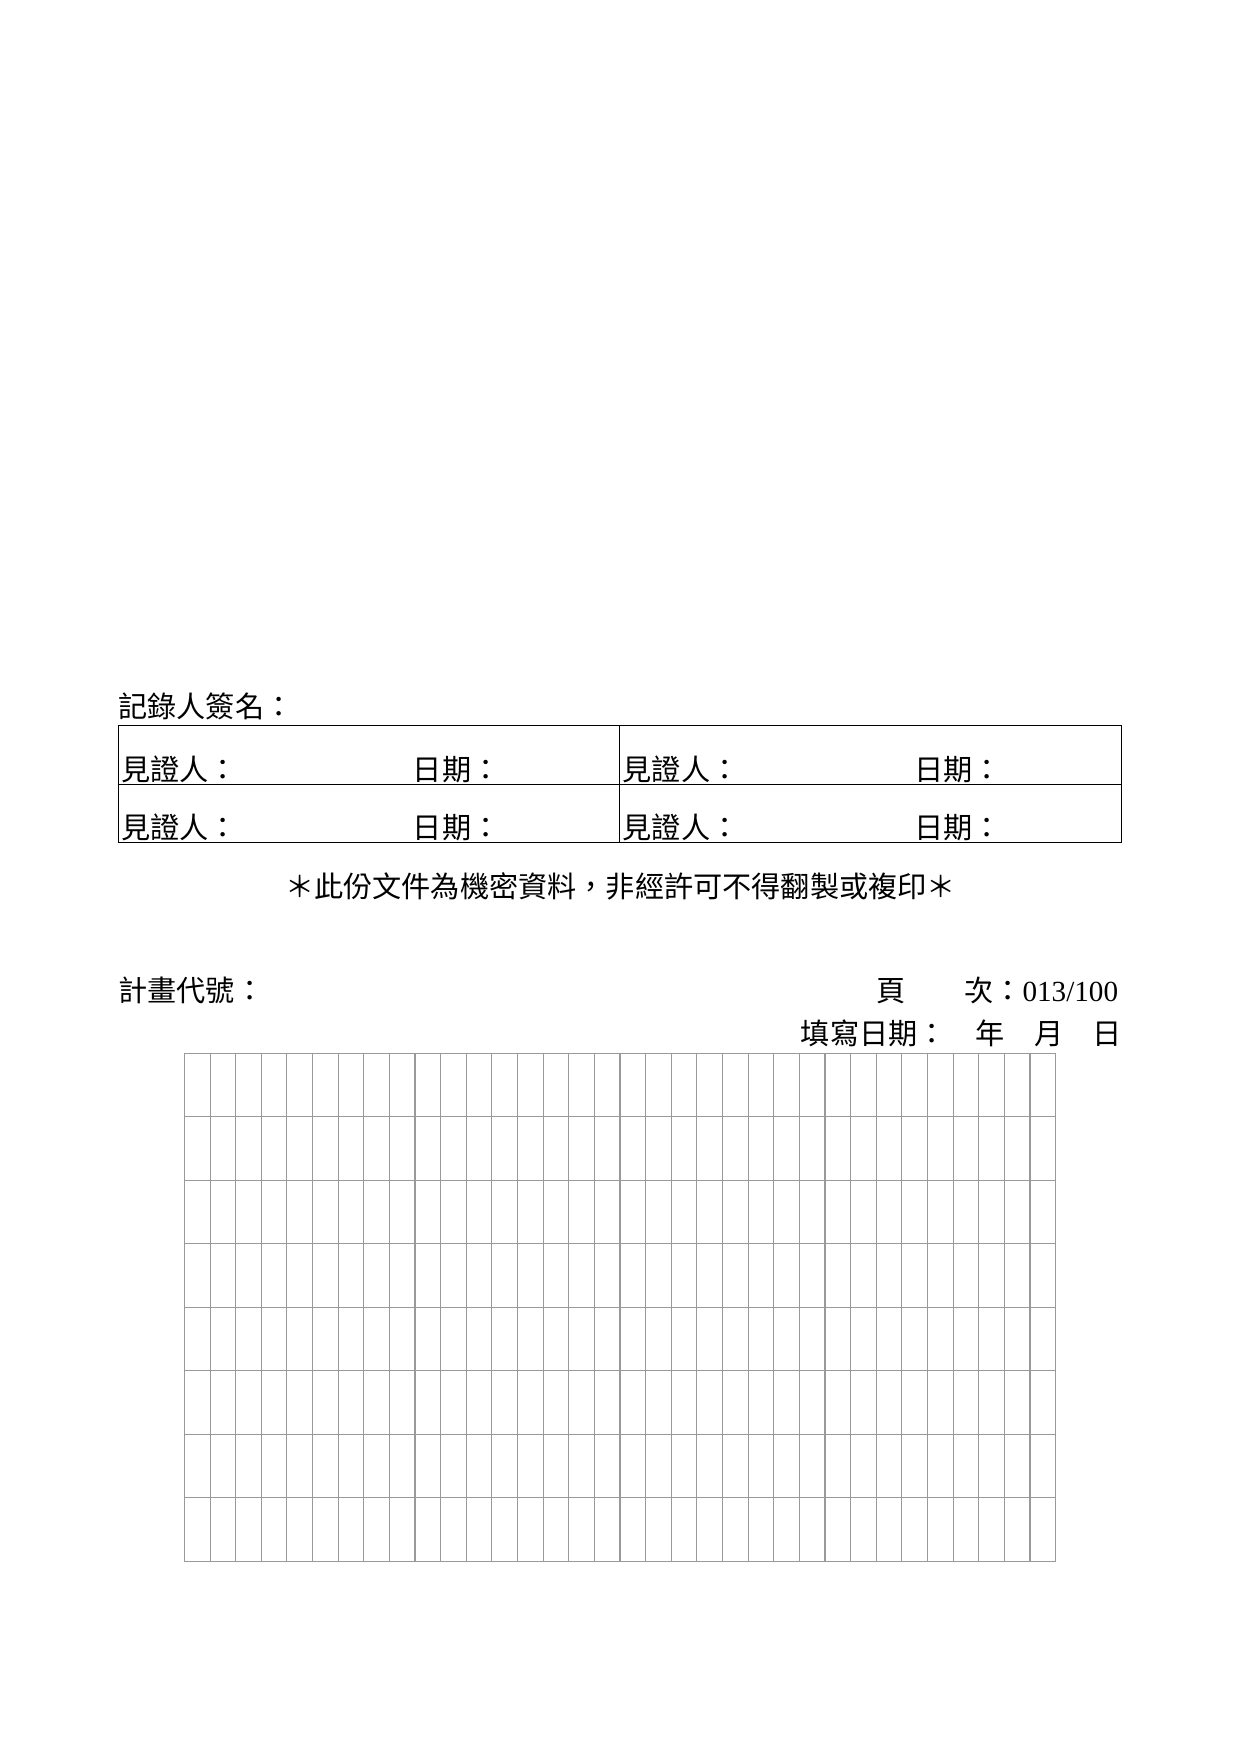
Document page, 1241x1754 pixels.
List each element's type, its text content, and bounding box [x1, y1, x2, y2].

table_header [339, 1054, 363, 1116]
table_cell [416, 1117, 440, 1179]
table_cell [800, 1308, 824, 1370]
table_cell [826, 1181, 850, 1243]
table_cell [313, 1244, 338, 1307]
table_cell [185, 1498, 210, 1561]
table_cell [851, 1117, 876, 1179]
table_cell [544, 1371, 568, 1434]
table_cell [518, 1371, 543, 1434]
table_header [621, 1054, 645, 1116]
table_cell [441, 1435, 466, 1497]
table_cell [492, 1181, 517, 1243]
table_cell [800, 1244, 824, 1307]
table_cell [749, 1244, 773, 1307]
table_cell [185, 1117, 210, 1179]
table_cell [877, 1244, 901, 1307]
table_cell [236, 1181, 261, 1243]
table_header [979, 1054, 1004, 1116]
table_cell [954, 1371, 978, 1434]
table_cell [851, 1244, 876, 1307]
table_cell [390, 1435, 414, 1497]
table_cell [595, 1308, 619, 1370]
table_cell [287, 1371, 312, 1434]
table_cell [1031, 1435, 1055, 1497]
table_cell [492, 1308, 517, 1370]
table_cell [877, 1117, 901, 1179]
table_cell [646, 1435, 671, 1497]
table_cell [236, 1244, 261, 1307]
table_cell [826, 1244, 850, 1307]
table_cell [774, 1498, 799, 1561]
table_cell [544, 1498, 568, 1561]
table_cell [1031, 1117, 1055, 1179]
table_header [390, 1054, 414, 1116]
table_cell [928, 1181, 953, 1243]
table_cell [1005, 1435, 1029, 1497]
table_cell [287, 1435, 312, 1497]
table_cell [621, 1244, 645, 1307]
table_cell [236, 1371, 261, 1434]
table_cell [800, 1498, 824, 1561]
table_cell [621, 1435, 645, 1497]
table_cell [800, 1371, 824, 1434]
table_cell [467, 1435, 491, 1497]
table_cell [339, 1371, 363, 1434]
table_header [492, 1054, 517, 1116]
table_cell [928, 1117, 953, 1179]
table_cell [774, 1308, 799, 1370]
table_header 見證人： 日期： [119, 726, 619, 783]
table_cell [902, 1435, 927, 1497]
table_cell [390, 1244, 414, 1307]
table_cell [185, 1435, 210, 1497]
table_cell [236, 1117, 261, 1179]
table_header [467, 1054, 491, 1116]
table_cell [595, 1244, 619, 1307]
table_cell [595, 1435, 619, 1497]
table_header [441, 1054, 466, 1116]
table_cell [313, 1117, 338, 1179]
table_cell [185, 1308, 210, 1370]
table_cell [313, 1308, 338, 1370]
table_cell [723, 1371, 748, 1434]
table_header [364, 1054, 389, 1116]
table_cell [364, 1498, 389, 1561]
table_cell [979, 1117, 1004, 1179]
table_cell [723, 1435, 748, 1497]
table_cell [851, 1498, 876, 1561]
table_cell [211, 1181, 235, 1243]
table_cell [236, 1435, 261, 1497]
table_cell [723, 1244, 748, 1307]
table_cell [928, 1498, 953, 1561]
table_cell [851, 1371, 876, 1434]
table_cell [851, 1308, 876, 1370]
table_cell [492, 1498, 517, 1561]
table_cell [723, 1181, 748, 1243]
table_cell [339, 1498, 363, 1561]
table_header [877, 1054, 901, 1116]
table_cell [595, 1371, 619, 1434]
table_cell 見證人： 日期： [119, 785, 619, 842]
table_cell [979, 1371, 1004, 1434]
table_cell [390, 1371, 414, 1434]
table_cell [518, 1181, 543, 1243]
table_cell [774, 1371, 799, 1434]
table_cell [339, 1181, 363, 1243]
table_cell [390, 1181, 414, 1243]
table_cell [287, 1308, 312, 1370]
table_cell [826, 1371, 850, 1434]
table_cell [544, 1308, 568, 1370]
table_cell [826, 1308, 850, 1370]
table_cell [390, 1308, 414, 1370]
table_cell [1005, 1181, 1029, 1243]
table_cell [1031, 1498, 1055, 1561]
table_cell [287, 1244, 312, 1307]
table_header [851, 1054, 876, 1116]
table_cell [954, 1435, 978, 1497]
table_cell [672, 1181, 696, 1243]
table_cell [236, 1308, 261, 1370]
table_header [595, 1054, 619, 1116]
table_cell [979, 1181, 1004, 1243]
table_header [902, 1054, 927, 1116]
table_cell [467, 1371, 491, 1434]
table_cell [416, 1371, 440, 1434]
table_cell [262, 1498, 286, 1561]
table_header [672, 1054, 696, 1116]
table_cell [697, 1117, 722, 1179]
table_cell [800, 1181, 824, 1243]
table_header [697, 1054, 722, 1116]
table_cell [954, 1244, 978, 1307]
table_cell [749, 1308, 773, 1370]
table_cell [262, 1181, 286, 1243]
table_cell [1005, 1308, 1029, 1370]
table_cell [851, 1435, 876, 1497]
table_cell [1005, 1244, 1029, 1307]
table_cell [595, 1117, 619, 1179]
table_cell [518, 1498, 543, 1561]
table_cell [339, 1435, 363, 1497]
table_cell [723, 1117, 748, 1179]
table_header [185, 1054, 210, 1116]
table_cell [364, 1117, 389, 1179]
table_cell [902, 1117, 927, 1179]
table_cell [313, 1498, 338, 1561]
table_header [1031, 1054, 1055, 1116]
table_cell [185, 1371, 210, 1434]
table_cell [851, 1181, 876, 1243]
table_header [287, 1054, 312, 1116]
table_cell [569, 1244, 594, 1307]
table_cell [185, 1181, 210, 1243]
table_cell [595, 1181, 619, 1243]
table_cell [928, 1371, 953, 1434]
table_header [928, 1054, 953, 1116]
table_header [646, 1054, 671, 1116]
table_cell [544, 1435, 568, 1497]
table_header [723, 1054, 748, 1116]
table_cell [826, 1435, 850, 1497]
table_cell [211, 1117, 235, 1179]
table_cell [262, 1308, 286, 1370]
table_cell [774, 1117, 799, 1179]
table_cell [339, 1244, 363, 1307]
table_cell [954, 1117, 978, 1179]
table_cell [697, 1435, 722, 1497]
table_cell [441, 1371, 466, 1434]
table_cell [902, 1371, 927, 1434]
table_cell [697, 1181, 722, 1243]
table_cell [390, 1498, 414, 1561]
table_cell 見證人： 日期： [620, 785, 1121, 842]
table_cell [621, 1498, 645, 1561]
table_cell [928, 1435, 953, 1497]
table_cell [646, 1117, 671, 1179]
table_cell [749, 1117, 773, 1179]
table_cell [672, 1308, 696, 1370]
table_cell [826, 1117, 850, 1179]
table_cell [774, 1181, 799, 1243]
table_cell [774, 1435, 799, 1497]
table_cell [1005, 1117, 1029, 1179]
table_cell [877, 1498, 901, 1561]
table_cell [569, 1435, 594, 1497]
table_cell [954, 1308, 978, 1370]
table_cell [416, 1435, 440, 1497]
table_cell [646, 1181, 671, 1243]
table_cell [954, 1181, 978, 1243]
table_cell [774, 1244, 799, 1307]
table_cell [313, 1435, 338, 1497]
table_cell [1031, 1244, 1055, 1307]
table_cell [646, 1371, 671, 1434]
table_cell [979, 1498, 1004, 1561]
table_cell [749, 1371, 773, 1434]
table_cell [672, 1244, 696, 1307]
table_cell [185, 1244, 210, 1307]
table_cell [492, 1244, 517, 1307]
table_cell [569, 1371, 594, 1434]
table_header [211, 1054, 235, 1116]
table_cell [595, 1498, 619, 1561]
text 填寫日期： 年 月 日 [118, 1010, 1122, 1052]
table_cell [672, 1435, 696, 1497]
text ＊此份文件為機密資料，非經許可不得翻製或複印＊ [118, 843, 1122, 905]
table_cell [211, 1244, 235, 1307]
table_cell [211, 1435, 235, 1497]
table_cell [492, 1117, 517, 1179]
table_cell [723, 1498, 748, 1561]
table_header [416, 1054, 440, 1116]
table_cell [416, 1308, 440, 1370]
table_cell [979, 1308, 1004, 1370]
table_cell [518, 1117, 543, 1179]
table_cell [902, 1244, 927, 1307]
table_cell [697, 1371, 722, 1434]
table_cell [416, 1181, 440, 1243]
table_cell [211, 1498, 235, 1561]
table_cell [621, 1181, 645, 1243]
table_header [518, 1054, 543, 1116]
table_cell [902, 1181, 927, 1243]
table_cell [544, 1117, 568, 1179]
table_cell [441, 1498, 466, 1561]
table_cell [441, 1181, 466, 1243]
table_header [774, 1054, 799, 1116]
table_cell [902, 1498, 927, 1561]
table_cell [569, 1308, 594, 1370]
table_cell [211, 1371, 235, 1434]
table_cell [313, 1181, 338, 1243]
table_cell [313, 1371, 338, 1434]
table_cell [390, 1117, 414, 1179]
table_cell [339, 1308, 363, 1370]
table_cell [621, 1117, 645, 1179]
table_header [262, 1054, 286, 1116]
table_cell [749, 1181, 773, 1243]
table_cell [1005, 1371, 1029, 1434]
table_cell [467, 1244, 491, 1307]
table_cell [441, 1117, 466, 1179]
table_header 見證人： 日期： [620, 726, 1121, 783]
table_header [544, 1054, 568, 1116]
table_cell [646, 1308, 671, 1370]
table_cell [749, 1498, 773, 1561]
table_cell [646, 1498, 671, 1561]
table_cell [697, 1308, 722, 1370]
table_cell [262, 1371, 286, 1434]
table_cell [492, 1371, 517, 1434]
table_cell [569, 1498, 594, 1561]
table_cell [1031, 1308, 1055, 1370]
table_cell [364, 1181, 389, 1243]
table_cell [262, 1117, 286, 1179]
text 記錄人簽名： [118, 663, 1122, 725]
table_header [313, 1054, 338, 1116]
table_cell [492, 1435, 517, 1497]
table_cell [262, 1435, 286, 1497]
table_cell [467, 1308, 491, 1370]
table_cell [1031, 1371, 1055, 1434]
table_cell [877, 1371, 901, 1434]
table_header [800, 1054, 824, 1116]
table_cell [467, 1117, 491, 1179]
table_header [1005, 1054, 1029, 1116]
table_cell [364, 1244, 389, 1307]
table_cell [697, 1244, 722, 1307]
table_cell [364, 1308, 389, 1370]
table_cell [211, 1308, 235, 1370]
table_cell [416, 1244, 440, 1307]
table_cell [672, 1117, 696, 1179]
table_cell [826, 1498, 850, 1561]
table_cell [518, 1308, 543, 1370]
table_header [569, 1054, 594, 1116]
table_cell [236, 1498, 261, 1561]
table_header [954, 1054, 978, 1116]
table_cell [339, 1117, 363, 1179]
table_cell [646, 1244, 671, 1307]
table_cell [569, 1117, 594, 1179]
table_cell [877, 1181, 901, 1243]
table_cell [287, 1117, 312, 1179]
table_cell [467, 1498, 491, 1561]
table_cell [621, 1371, 645, 1434]
table_cell [287, 1498, 312, 1561]
table_cell [979, 1435, 1004, 1497]
table_cell [979, 1244, 1004, 1307]
table_header [749, 1054, 773, 1116]
table_cell [697, 1498, 722, 1561]
table_cell [954, 1498, 978, 1561]
table_cell [518, 1244, 543, 1307]
table_cell [364, 1371, 389, 1434]
table_cell [877, 1435, 901, 1497]
table_cell [1031, 1181, 1055, 1243]
table_cell [723, 1308, 748, 1370]
table_cell [672, 1371, 696, 1434]
table_cell [569, 1181, 594, 1243]
table_cell [416, 1498, 440, 1561]
table_cell [877, 1308, 901, 1370]
table_cell [800, 1435, 824, 1497]
table_cell [441, 1244, 466, 1307]
table_cell [287, 1181, 312, 1243]
table_header [236, 1054, 261, 1116]
table_cell [749, 1435, 773, 1497]
table_cell [262, 1244, 286, 1307]
table_header [826, 1054, 850, 1116]
table_cell [364, 1435, 389, 1497]
table_cell [621, 1308, 645, 1370]
table_cell [1005, 1498, 1029, 1561]
table_cell [928, 1244, 953, 1307]
text 計畫代號： 頁 次：013/100 [118, 968, 1122, 1010]
table_cell [467, 1181, 491, 1243]
table_cell [672, 1498, 696, 1561]
table_cell [441, 1308, 466, 1370]
table_cell [928, 1308, 953, 1370]
table_cell [544, 1244, 568, 1307]
table_cell [518, 1435, 543, 1497]
table_cell [902, 1308, 927, 1370]
table_cell [544, 1181, 568, 1243]
table_cell [800, 1117, 824, 1179]
